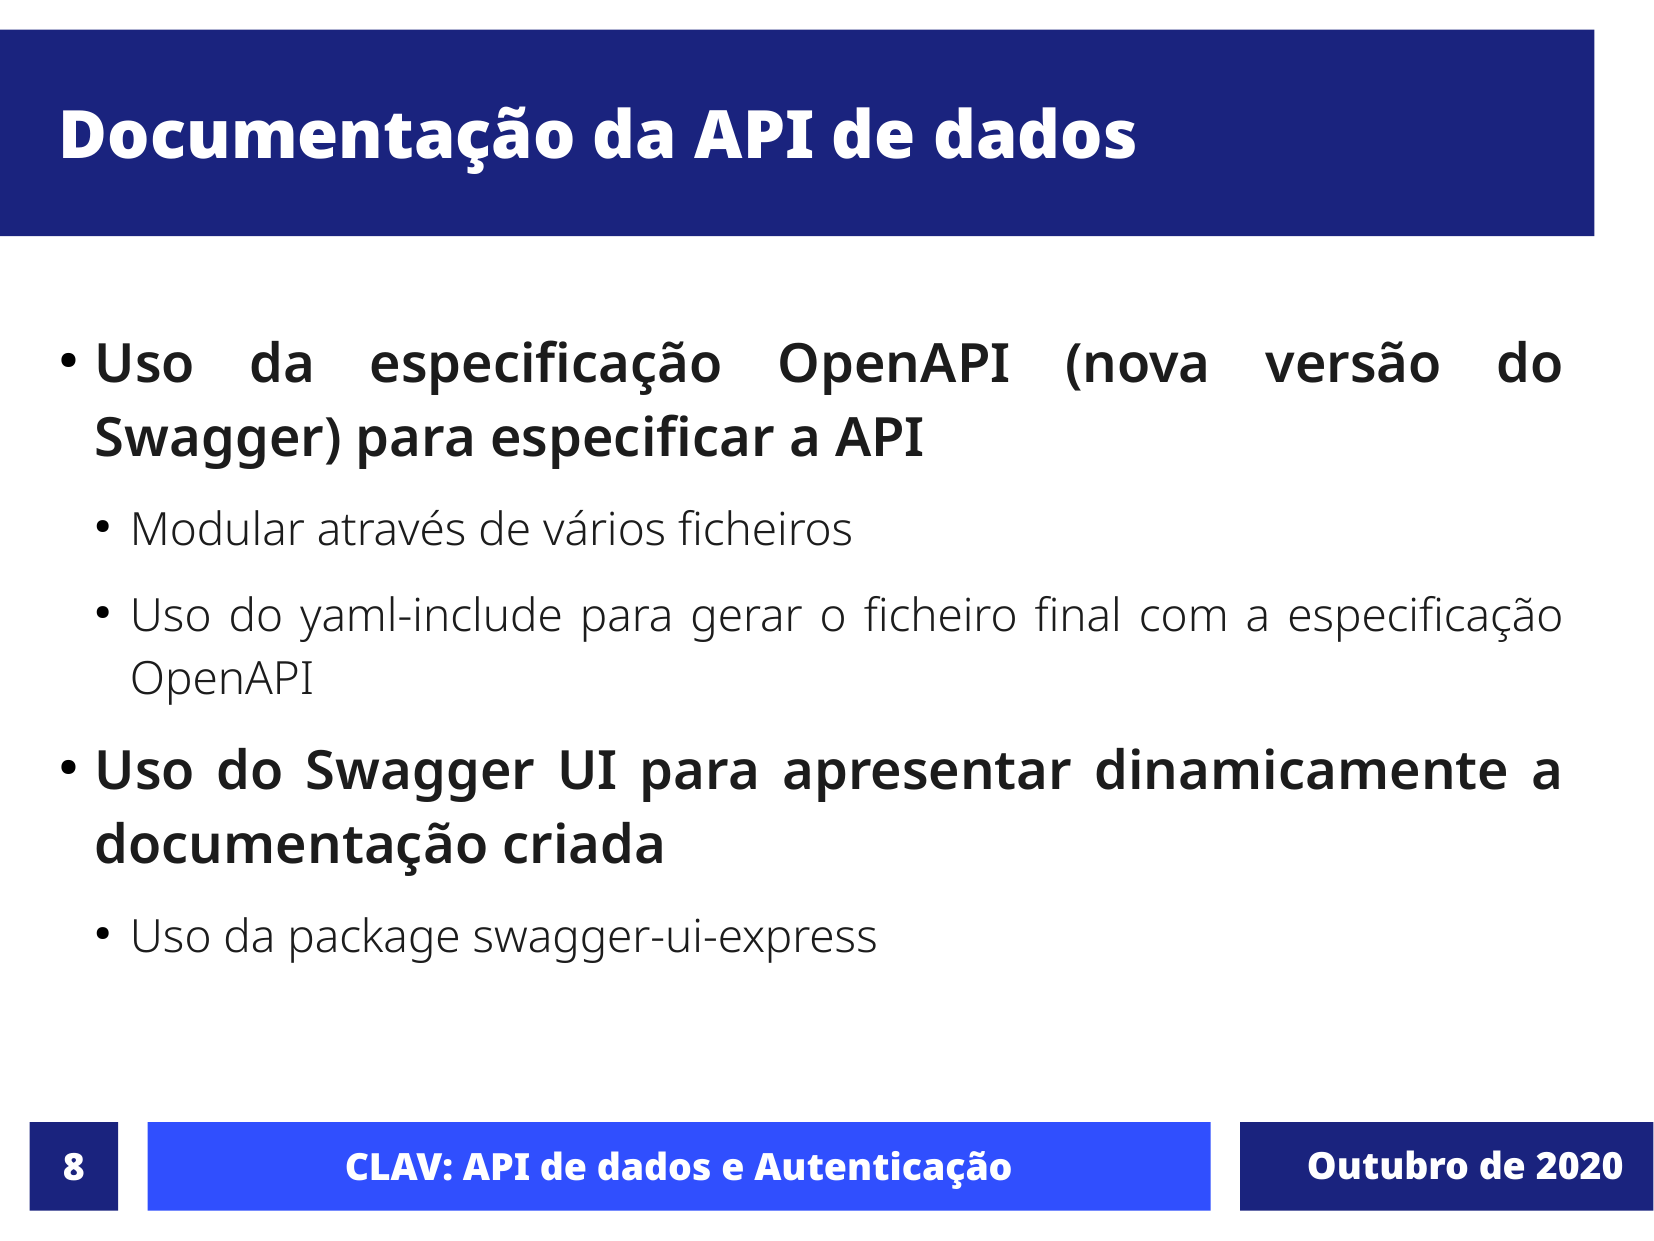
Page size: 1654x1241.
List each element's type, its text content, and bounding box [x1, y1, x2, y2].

title Documentação da API de dados [59, 59, 1595, 207]
list Uso da especificação OpenAPI (nova versão do Swagger) para especificar a API Modular através de vários ficheiros Uso do yaml-include para gerar o ficheiro final com a especificação OpenAPI Uso do Swagger UI para apresentar dinamicamente a documentação criada Uso da package swagger-ui-express [59, 324, 1565, 1093]
